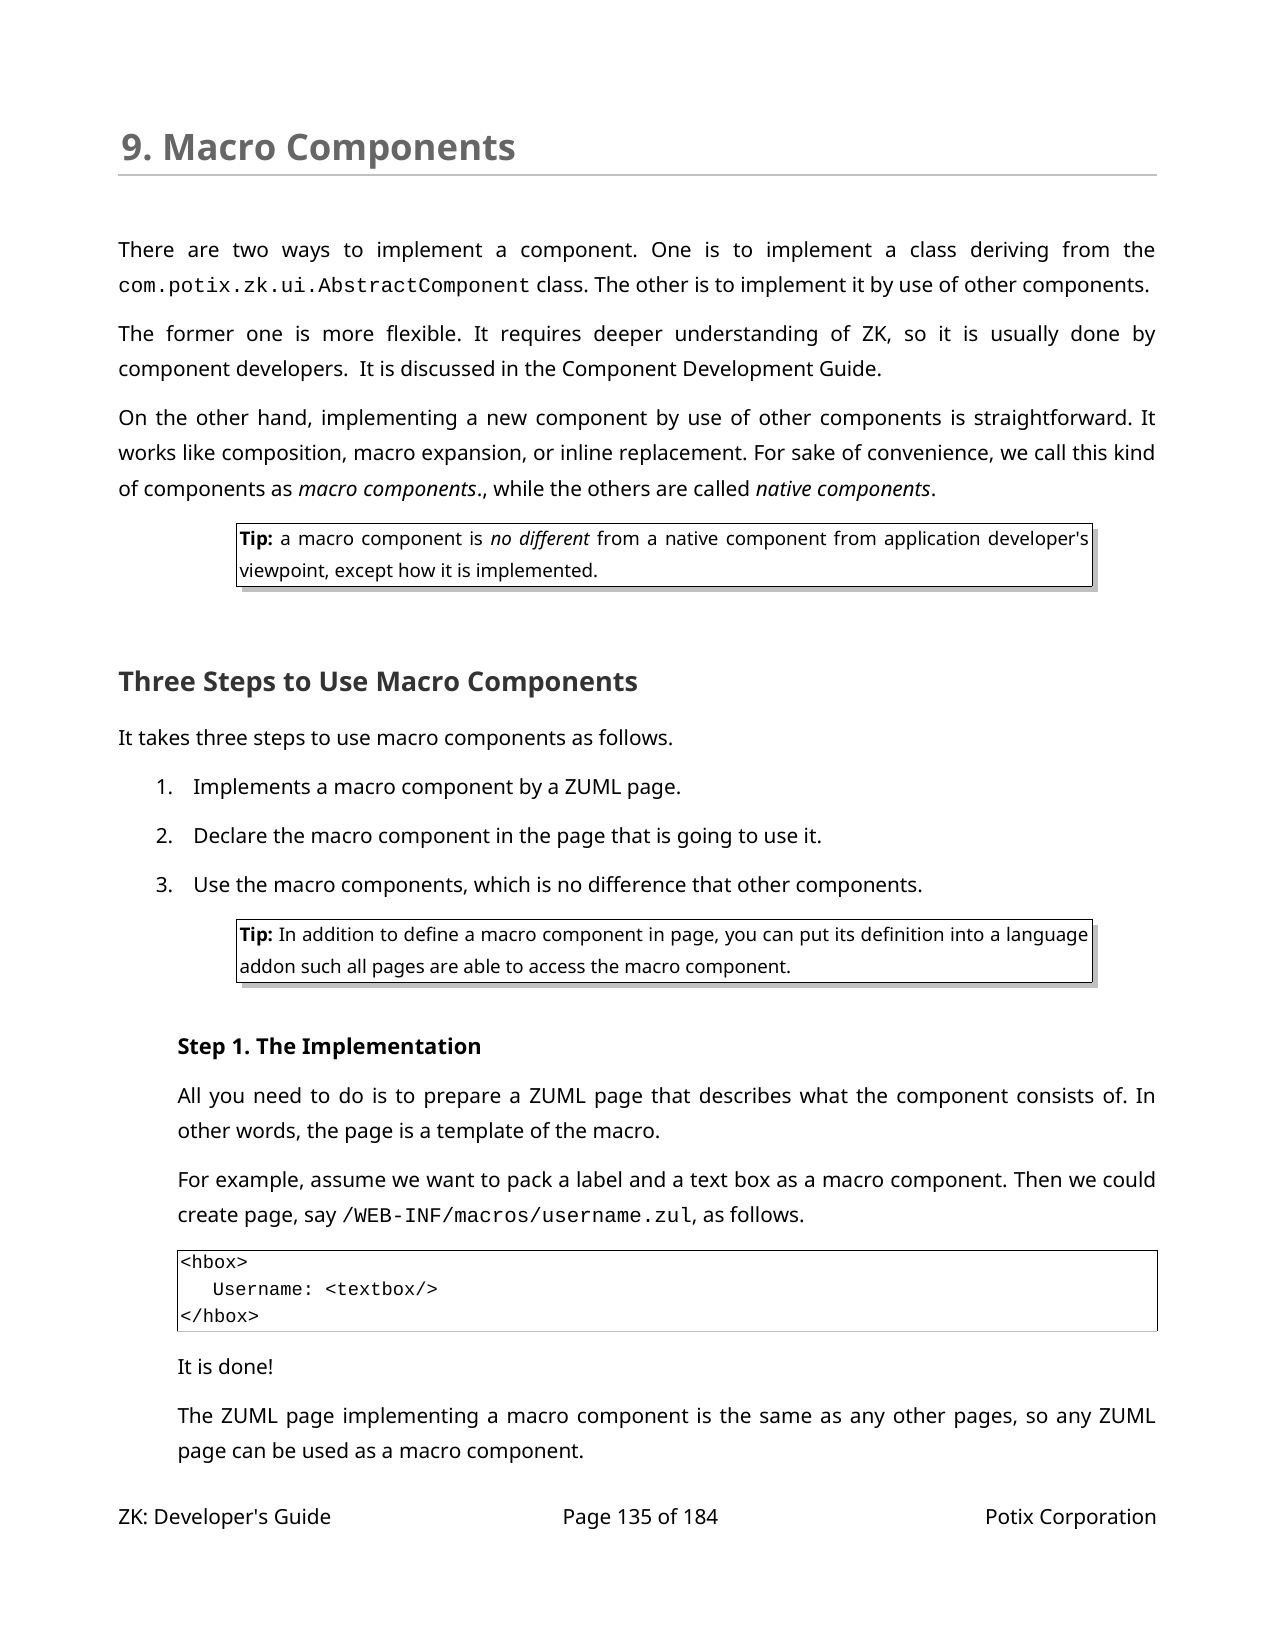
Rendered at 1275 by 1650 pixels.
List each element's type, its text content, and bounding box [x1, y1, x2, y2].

list Implements a macro component by a ZUML page. [156, 772, 1157, 800]
text It takes three steps to use macro components as follows. [118, 723, 1157, 751]
text The former one is more flexible. It requires deeper understanding of ZK, so it is usually done by component developers. It is discussed in the Component Development Guide. [118, 319, 1157, 383]
text Tip: a macro component is no different from a native component from application developer's viewpoint, except how it is implemented. [237, 524, 1092, 586]
list Use the macro components, which is no difference that other components. [156, 870, 1157, 898]
list Declare the macro component in the page that is going to use it. [156, 821, 1157, 849]
text The ZUML page implementing a macro component is the same as any other pages, so any ZUML page can be used as a macro component. [177, 1401, 1157, 1464]
text On the other hand, implementing a new component by use of other components is straightforward. It works like composition, macro expansion, or inline replacement. For sake of convenience, we call this kind of components as macro components., while the others are called native components. [118, 403, 1157, 502]
text All you need to do is to prepare a ZUML page that describes what the component consists of. In other words, the page is a template of the macro. [177, 1081, 1157, 1144]
text It is done! [177, 1352, 1157, 1380]
text </hbox> [178, 1304, 1157, 1331]
text Username: <textbox/> [178, 1277, 1157, 1301]
subtitle Step 1. The Implementation [177, 1031, 1157, 1061]
text For example, assume we want to pack a label and a text box as a macro component. Then we could create page, say /WEB-INF/macros/username.zul, as follows. [177, 1165, 1157, 1229]
subtitle Three Steps to Use Macro Components [118, 663, 1157, 699]
text There are two ways to implement a component. One is to implement a class deriving from the com.potix.zk.ui.AbstractComponent class. The other is to implement it by use of other components. [118, 235, 1157, 299]
subtitle 9. Macro Components [118, 118, 1157, 174]
text <hbox> [178, 1251, 1157, 1274]
text Tip: In addition to define a macro component in page, you can put its definition into a language addon such all pages are able to access the macro component. [237, 920, 1092, 982]
